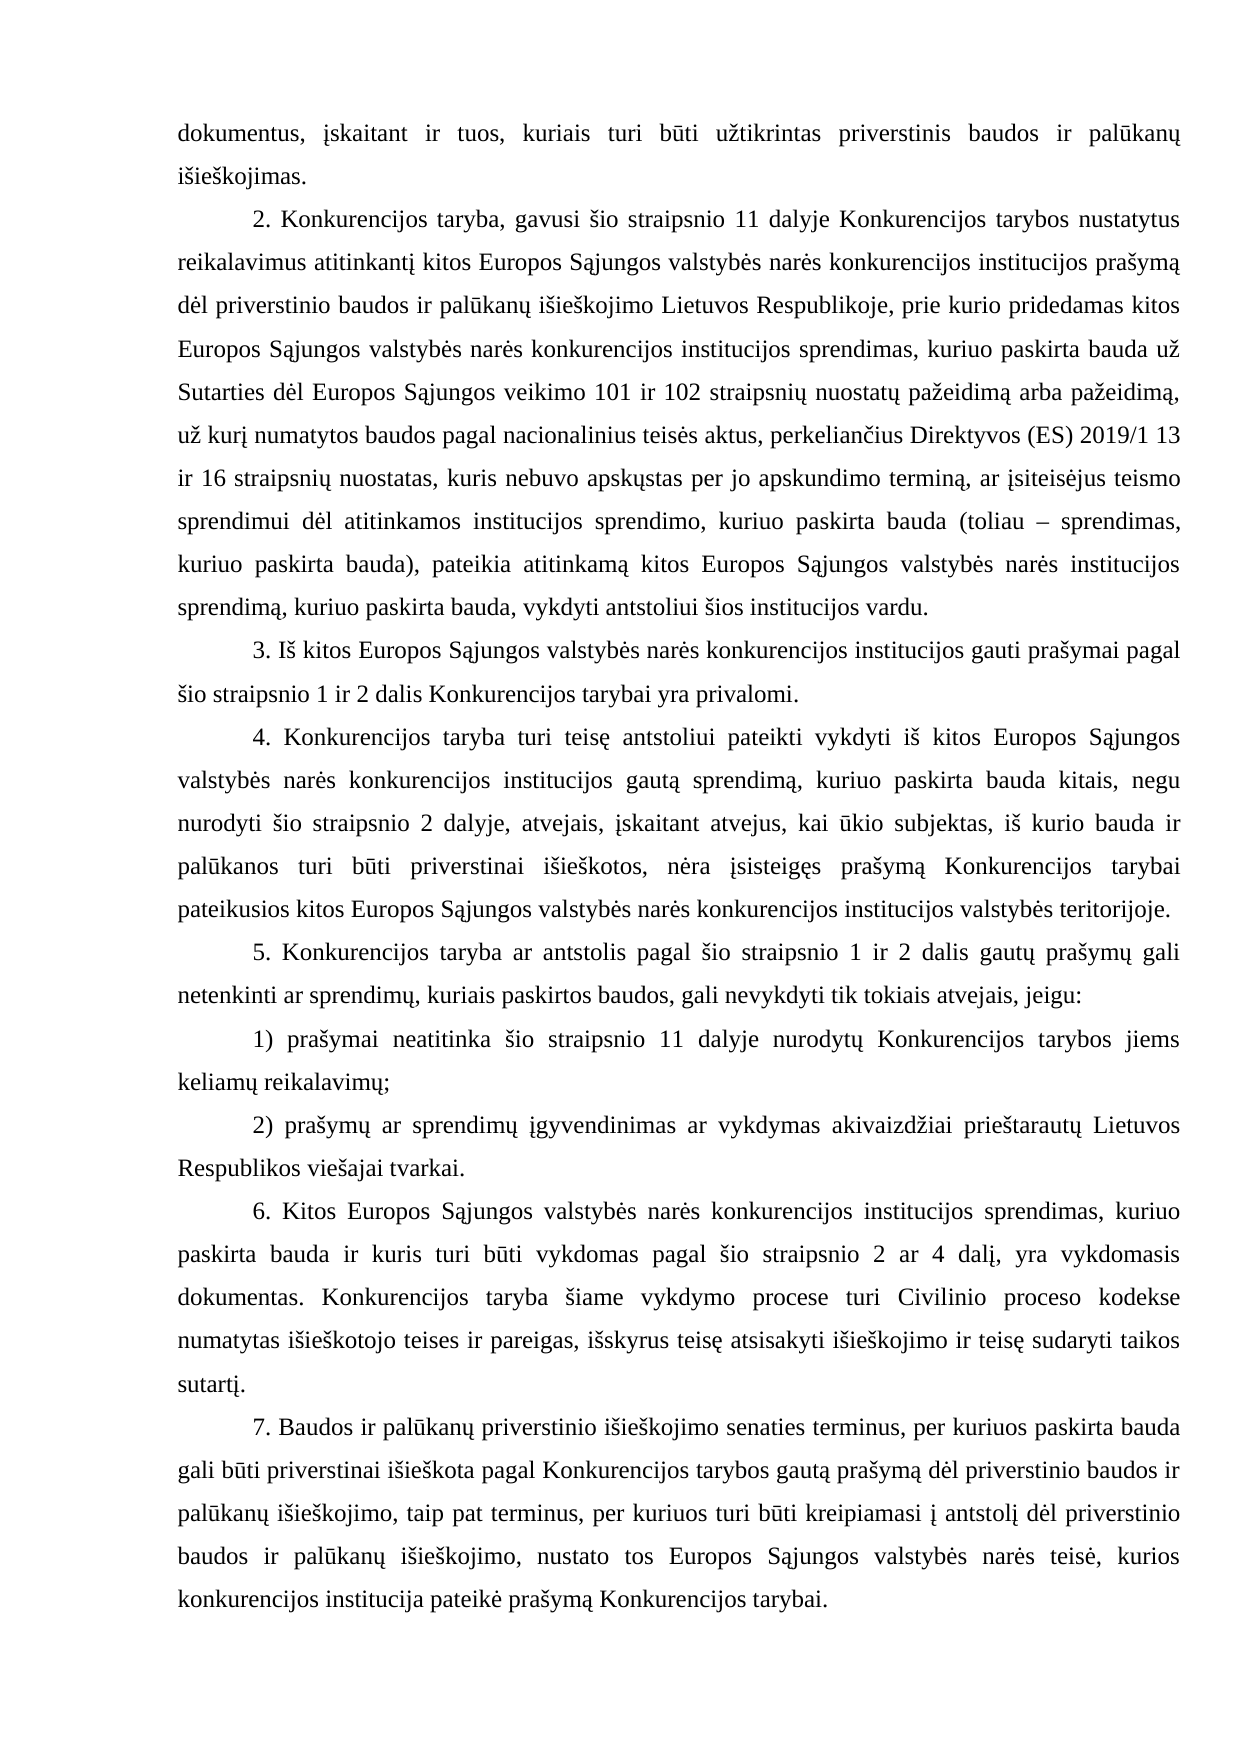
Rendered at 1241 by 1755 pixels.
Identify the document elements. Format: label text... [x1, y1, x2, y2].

text 7. Baudos ir palūkanų priverstinio išieškojimo senaties terminus, per kuriuos paskirta bauda gali būti priverstinai išieškota pagal Konkurencijos tarybos gautą prašymą dėl priverstinio baudos ir palūkanų išieškojimo, taip pat terminus, per kuriuos turi būti kreipiamasi į antstolį dėl priverstinio baudos ir palūkanų išieškojimo, nustato tos Europos Sąjungos valstybės narės teisė, kurios konkurencijos institucija pateikė prašymą Konkurencijos tarybai. [177, 1412, 1181, 1613]
text 3. Iš kitos Europos Sąjungos valstybės narės konkurencijos institucijos gauti prašymai pagal šio straipsnio 1 ir 2 dalis Konkurencijos tarybai yra privalomi. [177, 636, 1181, 707]
text 6. Kitos Europos Sąjungos valstybės narės konkurencijos institucijos sprendimas, kuriuo paskirta bauda ir kuris turi būti vykdomas pagal šio straipsnio 2 ar 4 dalį, yra vykdomasis dokumentas. Konkurencijos taryba šiame vykdymo procese turi Civilinio proceso kodekse numatytas išieškotojo teises ir pareigas, išskyrus teisę atsisakyti išieškojimo ir teisę sudaryti taikos sutartį. [177, 1196, 1181, 1397]
text 2) prašymų ar sprendimų įgyvendinimas ar vykdymas akivaizdžiai prieštarautų Lietuvos Respublikos viešajai tvarkai. [177, 1110, 1181, 1182]
text 5. Konkurencijos taryba ar antstolis pagal šio straipsnio 1 ir 2 dalis gautų prašymų gali netenkinti ar sprendimų, kuriais paskirtos baudos, gali nevykdyti tik tokiais atvejais, jeigu: [177, 937, 1181, 1009]
text 2. Konkurencijos taryba, gavusi šio straipsnio 11 dalyje Konkurencijos tarybos nustatytus reikalavimus atitinkantį kitos Europos Sąjungos valstybės narės konkurencijos institucijos prašymą dėl priverstinio baudos ir palūkanų išieškojimo Lietuvos Respublikoje, prie kurio pridedamas kitos Europos Sąjungos valstybės narės konkurencijos institucijos sprendimas, kuriuo paskirta bauda už Sutarties dėl Europos Sąjungos veikimo 101 ir 102 straipsnių nuostatų pažeidimą arba pažeidimą, už kurį numatytos baudos pagal nacionalinius teisės aktus, perkeliančius Direktyvos (ES) 2019/1 13 ir 16 straipsnių nuostatas, kuris nebuvo apskųstas per jo apskundimo terminą, ar įsiteisėjus teismo sprendimui dėl atitinkamos institucijos sprendimo, kuriuo paskirta bauda (toliau – sprendimas, kuriuo paskirta bauda), pateikia atitinkamą kitos Europos Sąjungos valstybės narės institucijos sprendimą, kuriuo paskirta bauda, vykdyti antstoliui šios institucijos vardu. [177, 204, 1181, 621]
text 4. Konkurencijos taryba turi teisę antstoliui pateikti vykdyti iš kitos Europos Sąjungos valstybės narės konkurencijos institucijos gautą sprendimą, kuriuo paskirta bauda kitais, negu nurodyti šio straipsnio 2 dalyje, atvejais, įskaitant atvejus, kai ūkio subjektas, iš kurio bauda ir palūkanos turi būti priverstinai išieškotos, nėra įsisteigęs prašymą Konkurencijos tarybai pateikusios kitos Europos Sąjungos valstybės narės konkurencijos institucijos valstybės teritorijoje. [177, 722, 1181, 923]
text dokumentus, įskaitant ir tuos, kuriais turi būti užtikrintas priverstinis baudos ir palūkanų išieškojimas. [177, 118, 1181, 190]
text 1) prašymai neatitinka šio straipsnio 11 dalyje nurodytų Konkurencijos tarybos jiems keliamų reikalavimų; [177, 1024, 1181, 1096]
